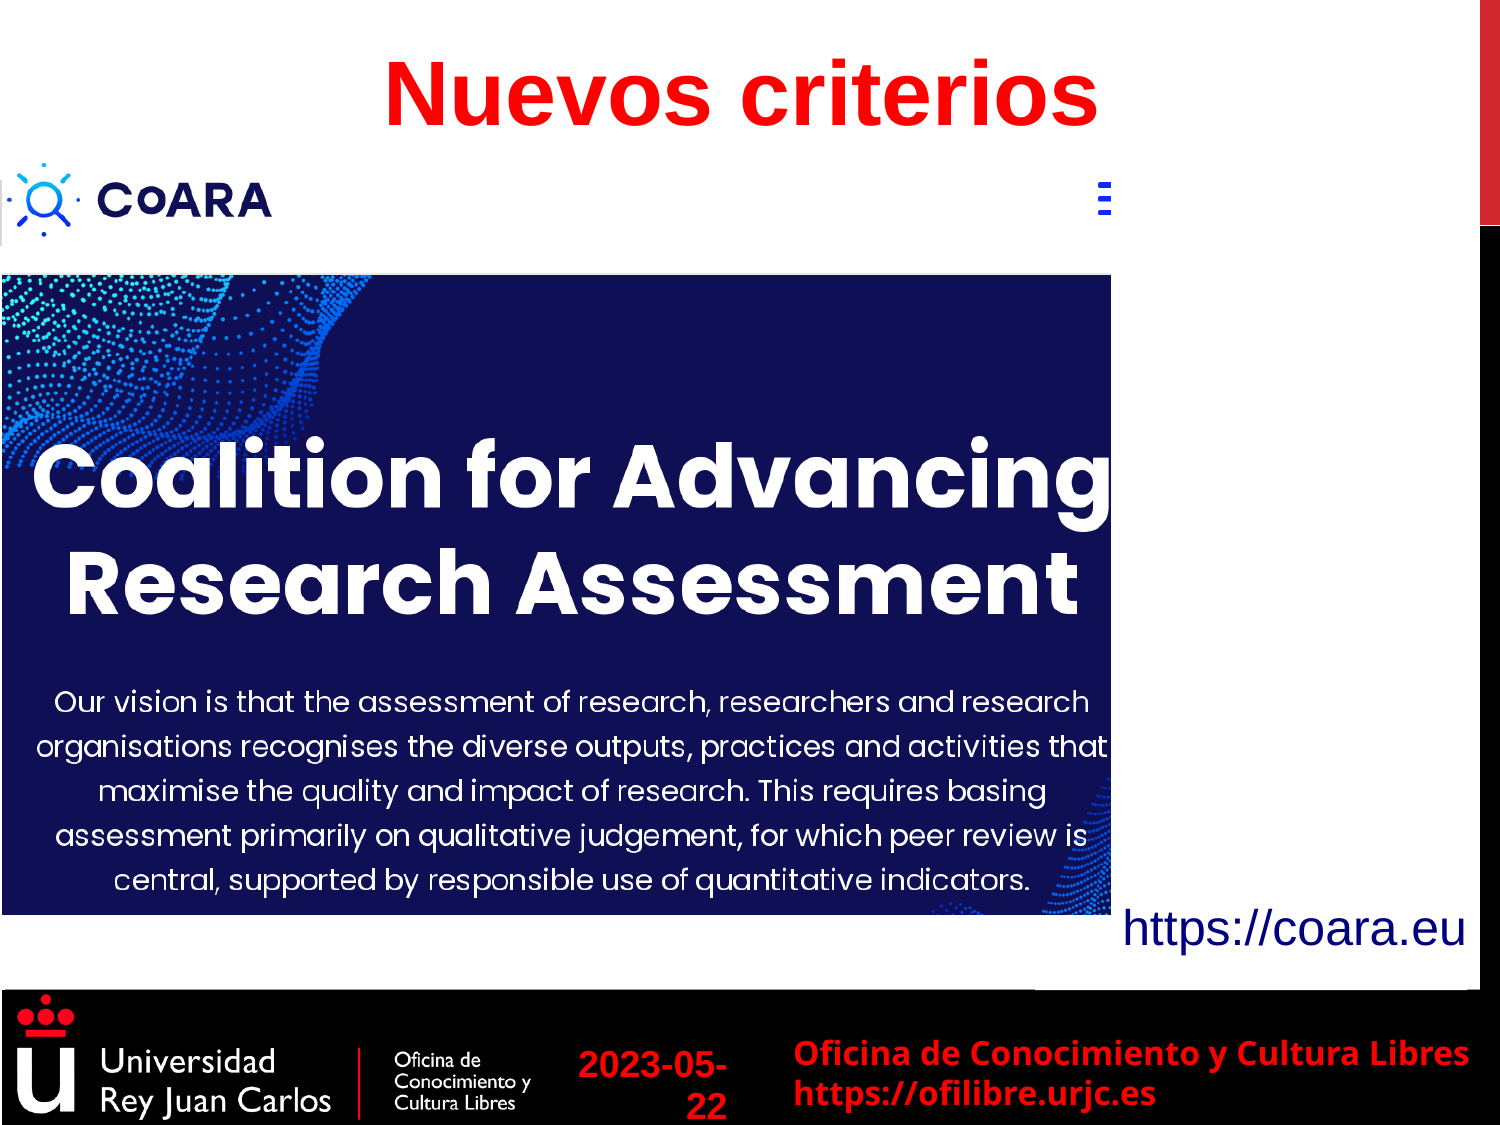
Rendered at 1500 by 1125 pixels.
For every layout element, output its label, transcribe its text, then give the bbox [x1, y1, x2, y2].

picture [2, 151, 1111, 915]
title Nuevos criterios [120, 0, 1366, 197]
list https://coara.eu [1035, 900, 1468, 991]
picture [17, 994, 531, 1120]
